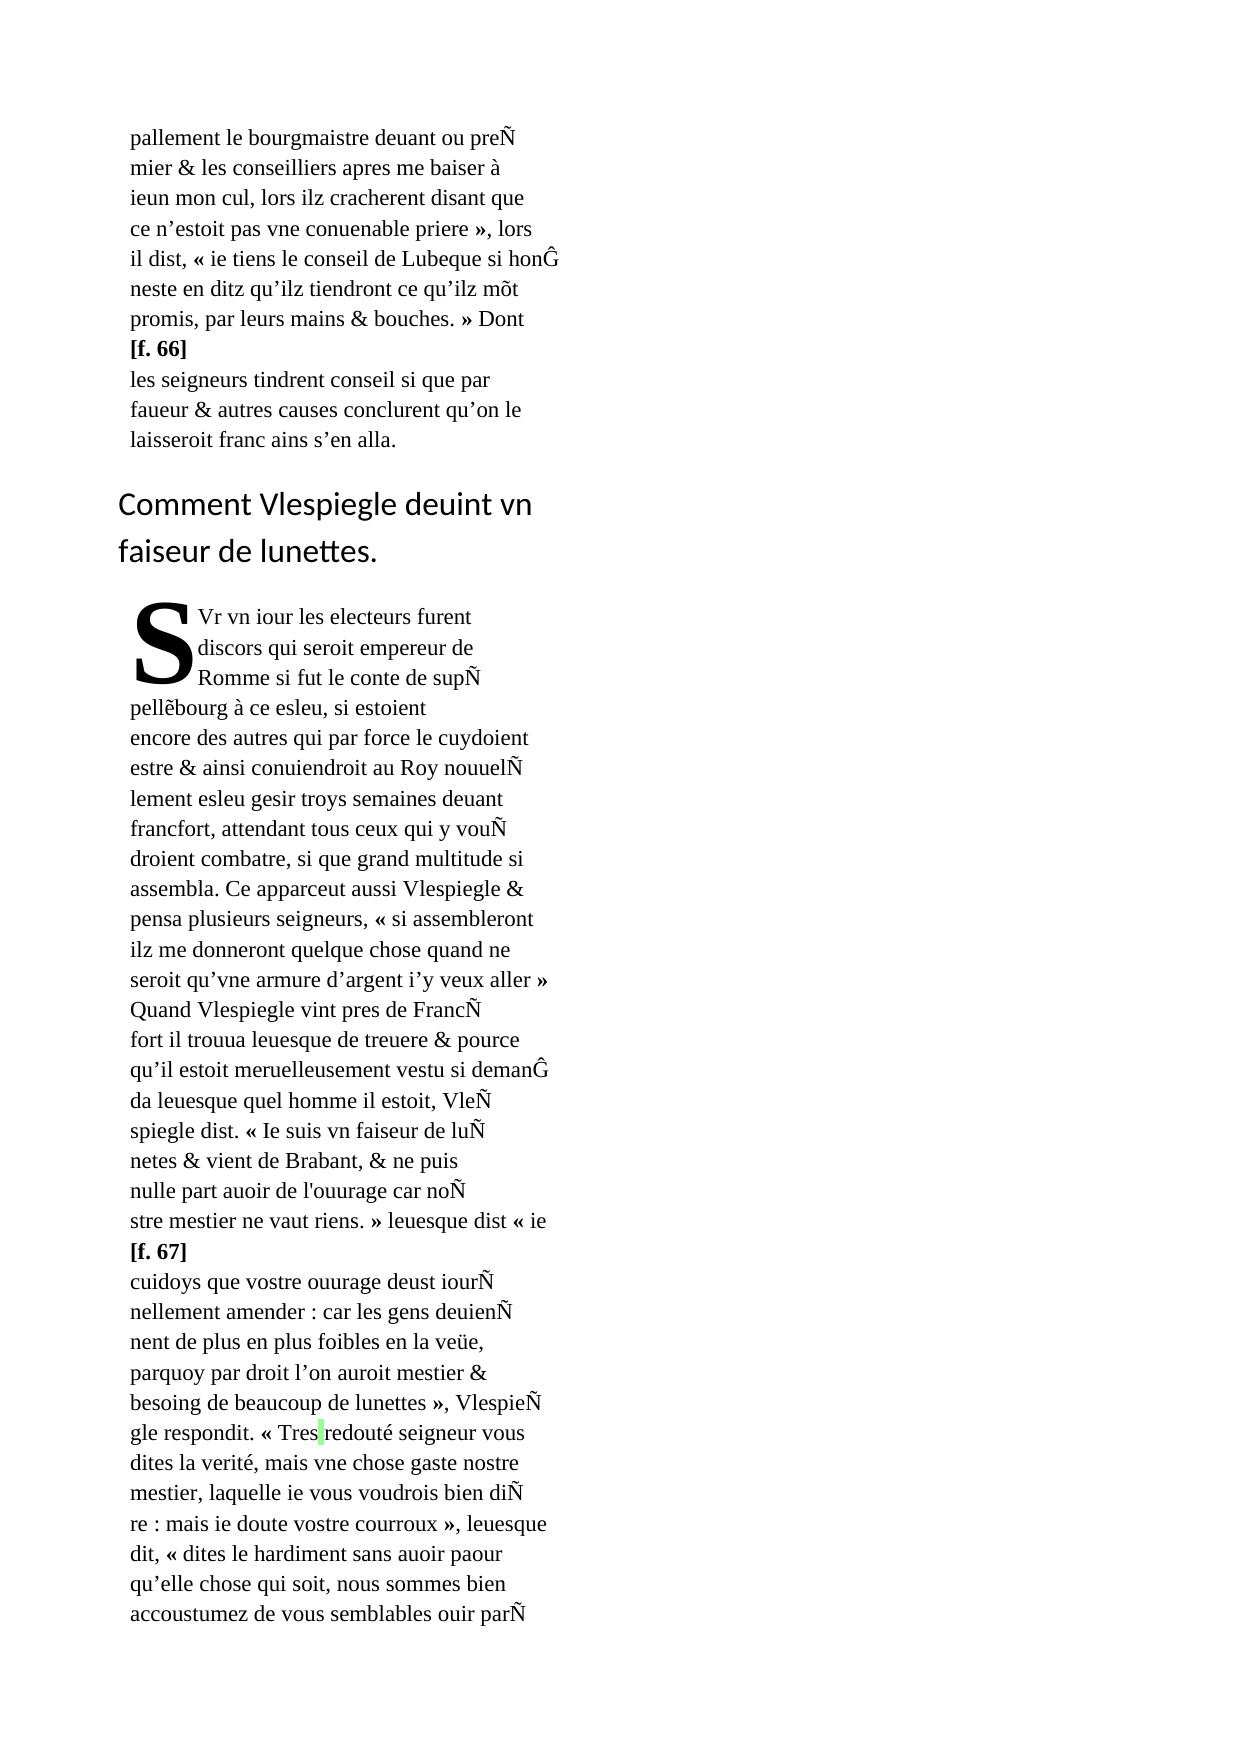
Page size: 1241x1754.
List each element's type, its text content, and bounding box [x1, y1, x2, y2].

text pallement le bourgmaistre deuant ou preÑ mier & les conseilliers apres me baiser à ieun mon cul, lors ilz cracherent disant que ce n’estoit pas vne conuenable priere », lors il dist, « ie tiens le conseil de Lubeque si honĜ neste en ditz qu’ilz tiendront ce qu’ilz mõt promis, par leurs mains & bouches. » Dont [f. 66] les seigneurs tindrent conseil si que par faueur & autres causes conclurent qu’on le laisseroit franc ains s’en alla. [118, 118, 1122, 458]
text SVr vn iour les electeurs furent discors qui seroit empereur de Romme si fut le conte de supÑ pellẽbourg à ce esleu, si estoient encore des autres qui par force le cuydoient estre & ainsi conuiendroit au Roy nouuelÑ lement esleu gesir troys semaines deuant francfort, attendant tous ceux qui y vouÑ droient combatre, si que grand multitude si assembla. Ce apparceut aussi Vlespiegle & pensa plusieurs seigneurs, « si assembleront ilz me donneront quelque chose quand ne seroit qu’vne armure d’argent i’y veux aller » Quand Vlespiegle vint pres de FrancÑ fort il trouua leuesque de treuere & pource qu’il estoit meruelleusement vestu si demanĜ da leuesque quel homme il estoit, VleÑ spiegle dist. « Ie suis vn faiseur de luÑ netes & vient de Brabant, & ne puis nulle part auoir de l'ouurage car noÑ stre mestier ne vaut riens. » leuesque dist « ie [f. 67] cuidoys que vostre ouurage deust iourÑ nellement amender : car les gens deuienÑ nent de plus en plus foibles en la veüe, parquoy par droit l’on auroit mestier & besoing de beaucoup de lunettes », VlespieÑ gle respondit. « Tres redouté seigneur vous dites la verité, mais vne chose gaste nostre mestier, laquelle ie vous voudrois bien diÑ re : mais ie doute vostre courroux », leuesque dit, « dites le hardiment sans auoir paour qu’elle chose qui soit, nous sommes bien accoustumez de vous semblables ouir parÑ [118, 597, 1122, 1633]
text Comment Vlespiegle deuint vn faiseur de lunettes. [118, 483, 1122, 571]
